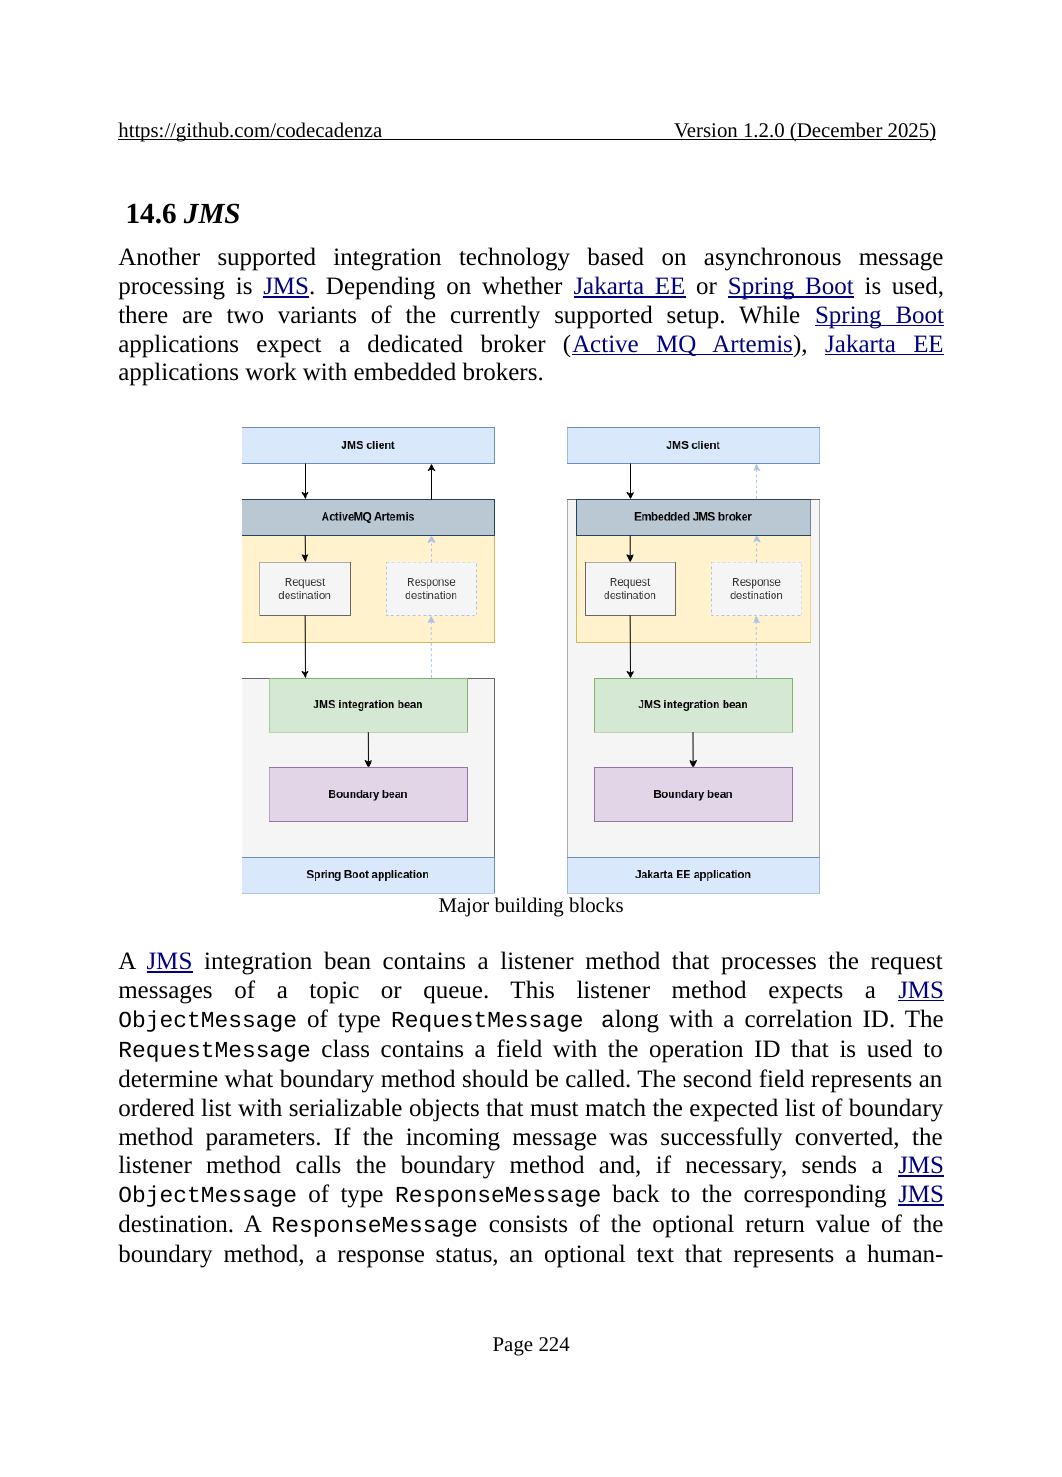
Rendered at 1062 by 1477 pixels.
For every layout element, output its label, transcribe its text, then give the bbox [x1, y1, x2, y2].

text Major building blocks [242, 894, 820, 917]
text Another supported integration technology based on asynchronous message processing is JMS. Depending on whether Jakarta EE or Spring Boot is used, there are two variants of the currently supported setup. While Spring Boot applications expect a dedicated broker (Active MQ Artemis), Jakarta EE applications work with embedded brokers. [118, 242, 944, 386]
picture [242, 427, 820, 894]
text A JMS integration bean contains a listener method that processes the request messages of a topic or queue. This listener method expects a JMS ObjectMessage of type RequestMessage along with a correlation ID. The RequestMessage class contains a field with the operation ID that is used to determine what boundary method should be called. The second field represents an ordered list with serializable objects that must match the expected list of boundary method parameters. If the incoming message was successfully converted, the listener method calls the boundary method and, if necessary, sends a JMS ObjectMessage of type ResponseMessage back to the corresponding JMS destination. A ResponseMessage consists of the optional return value of the boundary method, a response status, an optional text that represents a human- [118, 946, 944, 1268]
subtitle JMS [118, 196, 944, 230]
